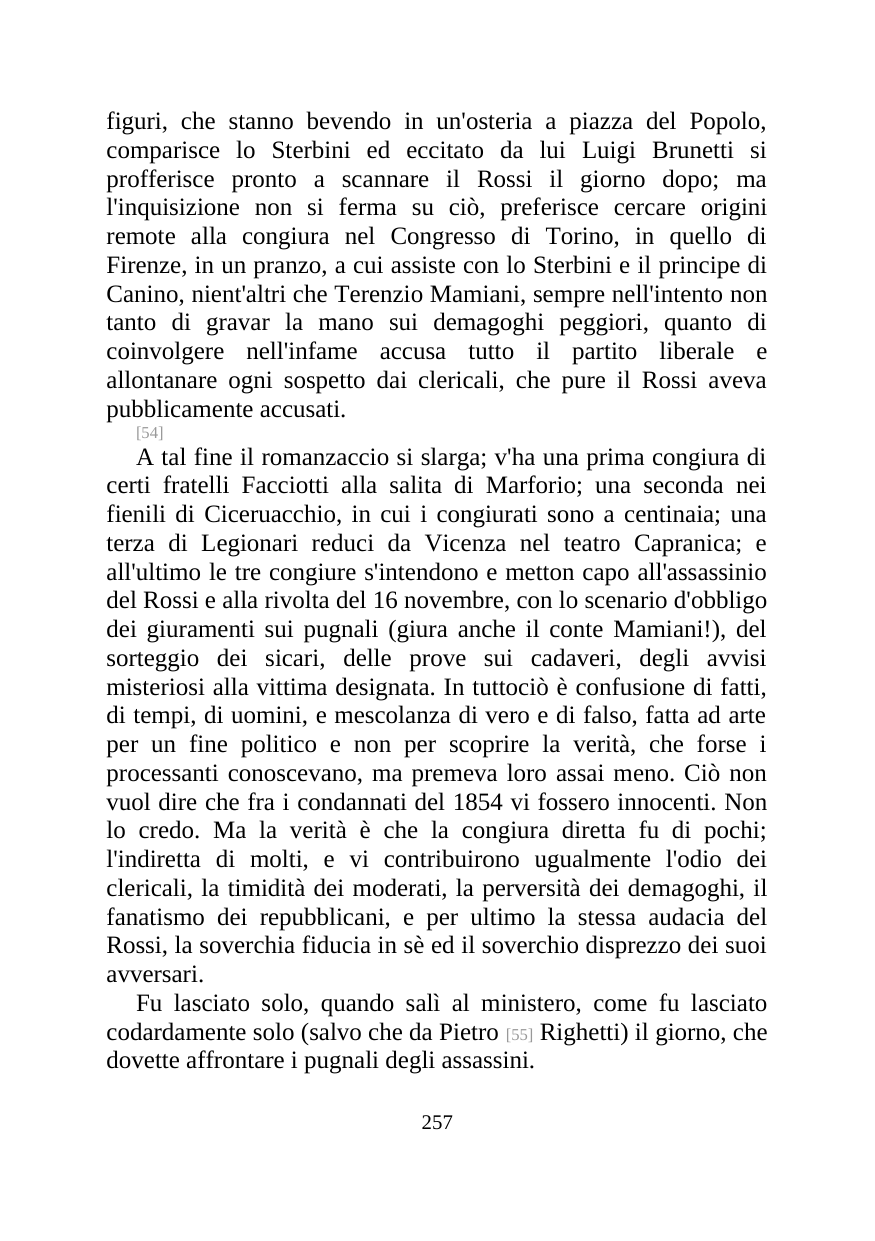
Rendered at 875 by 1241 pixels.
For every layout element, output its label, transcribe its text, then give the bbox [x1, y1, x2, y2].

text Fu lasciato solo, quando salì al ministero, come fu lasciato codardamente solo (salvo che da Pietro [55] Righetti) il giorno, che dovette affrontare i pugnali degli assassini. [106, 988, 768, 1074]
text A tal fine il romanzaccio si slarga; v'ha una prima congiura di certi fratelli Facciotti alla salita di Marforio; una seconda nei fienili di Ciceruacchio, in cui i congiurati sono a centinaia; una terza di Legionari reduci da Vicenza nel teatro Capranica; e all'ultimo le tre congiure s'intendono e metton capo all'assassinio del Rossi e alla rivolta del 16 novembre, con lo scenario d'obbligo dei giuramenti sui pugnali (giura anche il conte Mamiani!), del sorteggio dei sicari, delle prove sui cadaveri, degli avvisi misteriosi alla vittima designata. In tuttociò è confusione di fatti, di tempi, di uomini, e mescolanza di vero e di falso, fatta ad arte per un fine politico e non per scoprire la verità, che forse i processanti conoscevano, ma premeva loro assai meno. Ciò non vuol dire che fra i condannati del 1854 vi fossero innocenti. Non lo credo. Ma la verità è che la congiura diretta fu di pochi; l'indiretta di molti, e vi contribuirono ugualmente l'odio dei clericali, la timidità dei moderati, la perversità dei demagoghi, il fanatismo dei repubblicani, e per ultimo la stessa audacia del Rossi, la soverchia fiducia in sè ed il soverchio disprezzo dei suoi avversari. [106, 442, 768, 988]
text figuri, che stanno bevendo in un'osteria a piazza del Popolo, comparisce lo Sterbini ed eccitato da lui Luigi Brunetti si profferisce pronto a scannare il Rossi il giorno dopo; ma l'inquisizione non si ferma su ciò, preferisce cercare origini remote alla congiura nel Congresso di Torino, in quello di Firenze, in un pranzo, a cui assiste con lo Sterbini e il principe di Canino, nient'altri che Terenzio Mamiani, sempre nell'intento non tanto di gravar la mano sui demagoghi peggiori, quanto di coinvolgere nell'infame accusa tutto il partito liberale e allontanare ogni sospetto dai clericali, che pure il Rossi aveva pubblicamente accusati. [106, 106, 768, 422]
text [54] [106, 422, 768, 442]
